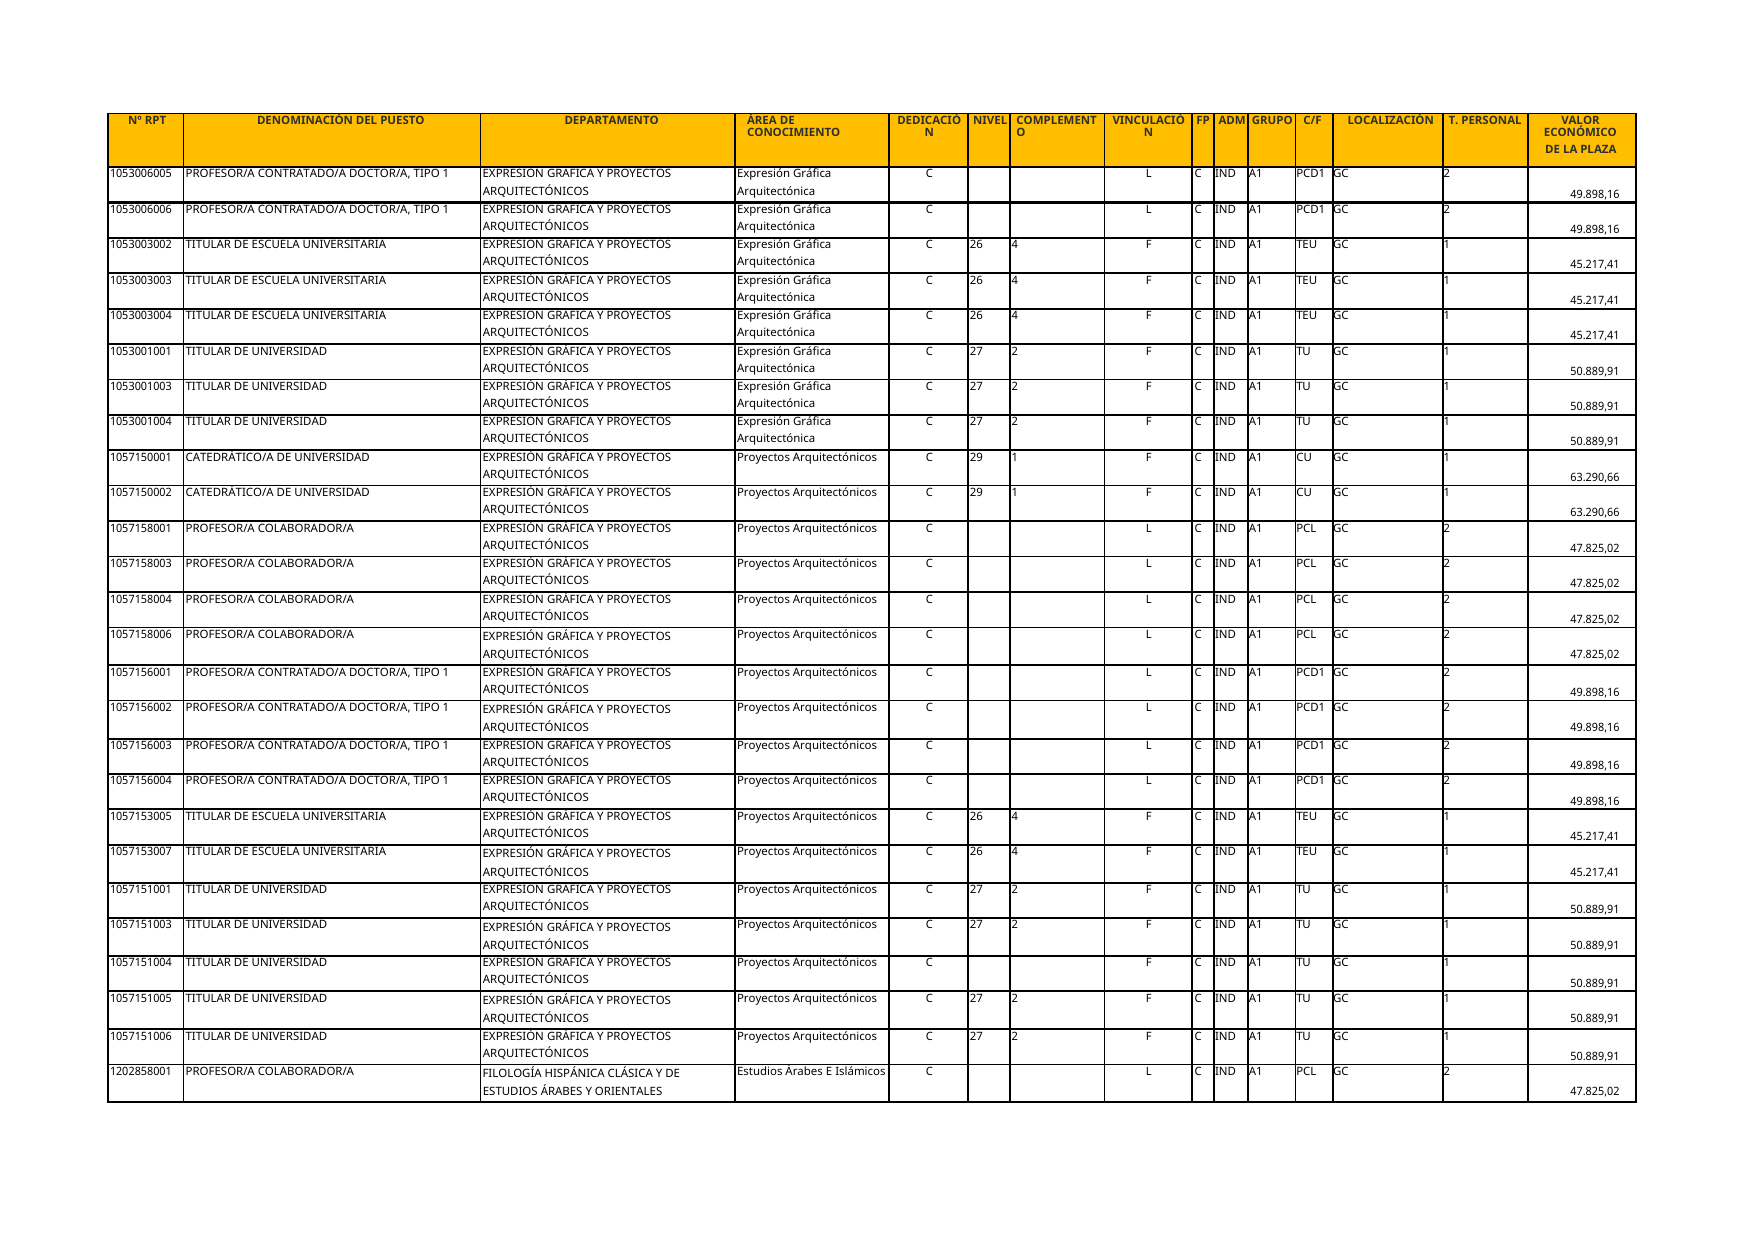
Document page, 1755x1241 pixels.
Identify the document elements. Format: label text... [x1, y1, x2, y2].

table_cell 47.825,02 [1529, 628, 1635, 664]
table_cell IND [1215, 846, 1247, 882]
table_cell C [1193, 168, 1213, 201]
table_cell 1057158004 [109, 593, 183, 627]
table_cell F [1105, 239, 1191, 272]
table_cell 27 [969, 1030, 1009, 1064]
table_cell 2 [1011, 1030, 1104, 1064]
table_cell A1 [1249, 593, 1295, 627]
table_cell L [1105, 740, 1191, 773]
table_cell C [890, 775, 967, 808]
table_cell GC [1334, 557, 1442, 591]
table_cell GC [1334, 168, 1442, 201]
table_cell EXPRESIÓN GRÁFICA Y PROYECTOS ARQUITECTÓNICOS [481, 522, 734, 556]
table_cell C [1193, 775, 1213, 808]
table_cell PCD1 [1296, 701, 1332, 737]
table_cell 50.889,91 [1529, 380, 1635, 414]
table_cell [1011, 593, 1104, 627]
table_cell 63.290,66 [1529, 486, 1635, 520]
table_cell TU [1296, 884, 1332, 917]
table_cell TEU [1296, 846, 1332, 882]
table_cell IND [1215, 593, 1247, 627]
table_header VALOR ECONÓMICO DE LA PLAZA [1529, 114, 1635, 166]
table_cell Expresión Gráfica Arquitectónica [736, 380, 888, 414]
table_cell [1011, 1065, 1104, 1101]
table_cell IND [1215, 522, 1247, 556]
table_cell 2 [1444, 204, 1527, 237]
table_cell GC [1334, 274, 1442, 308]
table_cell EXPRESIÓN GRÁFICA Y PROYECTOS ARQUITECTÓNICOS [481, 919, 734, 955]
table_cell 63.290,66 [1529, 451, 1635, 485]
table_cell F [1105, 1030, 1191, 1064]
table_cell TITULAR DE UNIVERSIDAD [184, 992, 480, 1028]
table_cell 50.889,91 [1529, 416, 1635, 449]
table_cell [969, 957, 1009, 990]
table_cell 2 [1444, 740, 1527, 773]
table_cell GC [1334, 522, 1442, 556]
table_cell 50.889,91 [1529, 919, 1635, 955]
table_cell 1053003003 [109, 274, 183, 308]
table_cell PROFESOR/A COLABORADOR/A [184, 1065, 480, 1101]
table_cell C [1193, 1030, 1213, 1064]
table_cell 49.898,16 [1529, 168, 1635, 201]
table_cell A1 [1249, 380, 1295, 414]
table_cell 47.825,02 [1529, 557, 1635, 591]
table_cell F [1105, 345, 1191, 379]
table_cell IND [1215, 345, 1247, 379]
table_cell GC [1334, 701, 1442, 737]
table_cell PROFESOR/A COLABORADOR/A [184, 593, 480, 627]
table_cell TEU [1296, 274, 1332, 308]
table_cell Proyectos Arquitectónicos [736, 701, 888, 737]
table_cell 1 [1444, 957, 1527, 990]
table_cell 1057151003 [109, 919, 183, 955]
table_cell A1 [1249, 919, 1295, 955]
table_cell F [1105, 992, 1191, 1028]
table_cell C [890, 486, 967, 520]
table_cell C [1193, 666, 1213, 700]
table_cell 1 [1444, 846, 1527, 882]
table_cell C [890, 919, 967, 955]
table_cell 1057151005 [109, 992, 183, 1028]
table_cell C [1193, 451, 1213, 485]
table_cell GC [1334, 992, 1442, 1028]
table_cell Expresión Gráfica Arquitectónica [736, 310, 888, 343]
table_cell Expresión Gráfica Arquitectónica [736, 345, 888, 379]
table_cell TITULAR DE ESCUELA UNIVERSITARIA [184, 310, 480, 343]
table_cell 47.825,02 [1529, 522, 1635, 556]
table_cell C [890, 239, 967, 272]
table_cell EXPRESIÓN GRÁFICA Y PROYECTOS ARQUITECTÓNICOS [481, 992, 734, 1028]
table_cell 2 [1011, 919, 1104, 955]
table_cell [1011, 204, 1104, 237]
table_cell [969, 775, 1009, 808]
table_cell C [1193, 810, 1213, 844]
table_cell A1 [1249, 486, 1295, 520]
table_cell C [890, 593, 967, 627]
table_cell C [1193, 957, 1213, 990]
table_cell [969, 204, 1009, 237]
table_cell PROFESOR/A CONTRATADO/A DOCTOR/A, TIPO 1 [184, 775, 480, 808]
table_cell Expresión Gráfica Arquitectónica [736, 204, 888, 237]
table_cell TITULAR DE ESCUELA UNIVERSITARIA [184, 239, 480, 272]
table_cell Estudios Árabes E Islámicos [736, 1065, 888, 1101]
table_cell IND [1215, 957, 1247, 990]
table_cell 1057158001 [109, 522, 183, 556]
table_cell [969, 740, 1009, 773]
table_cell 1053001004 [109, 416, 183, 449]
table_cell [1011, 628, 1104, 664]
table_cell 1 [1444, 1030, 1527, 1064]
table_cell Proyectos Arquitectónicos [736, 884, 888, 917]
table_cell F [1105, 416, 1191, 449]
table_cell CU [1296, 451, 1332, 485]
table_cell 1057150002 [109, 486, 183, 520]
table_cell L [1105, 204, 1191, 237]
table_cell 26 [969, 310, 1009, 343]
table_cell F [1105, 810, 1191, 844]
table_cell C [890, 274, 967, 308]
table_cell Proyectos Arquitectónicos [736, 593, 888, 627]
table_cell PROFESOR/A CONTRATADO/A DOCTOR/A, TIPO 1 [184, 666, 480, 700]
table_cell TEU [1296, 239, 1332, 272]
table_cell 1057156002 [109, 701, 183, 737]
table_cell A1 [1249, 775, 1295, 808]
table_cell A1 [1249, 557, 1295, 591]
table_cell 2 [1011, 345, 1104, 379]
table_cell PROFESOR/A CONTRATADO/A DOCTOR/A, TIPO 1 [184, 168, 480, 201]
table_cell [1011, 666, 1104, 700]
table_cell PROFESOR/A CONTRATADO/A DOCTOR/A, TIPO 1 [184, 740, 480, 773]
table_cell Proyectos Arquitectónicos [736, 810, 888, 844]
table_cell C [1193, 310, 1213, 343]
table_cell TITULAR DE UNIVERSIDAD [184, 884, 480, 917]
table_cell TITULAR DE UNIVERSIDAD [184, 919, 480, 955]
table_cell 2 [1444, 593, 1527, 627]
table_cell GC [1334, 666, 1442, 700]
table_cell IND [1215, 1065, 1247, 1101]
table_cell TU [1296, 380, 1332, 414]
table_cell C [1193, 345, 1213, 379]
table_cell IND [1215, 1030, 1247, 1064]
table_cell 1053001003 [109, 380, 183, 414]
table_cell PCL [1296, 1065, 1332, 1101]
table_cell C [890, 168, 967, 201]
table_cell GC [1334, 957, 1442, 990]
table_cell Expresión Gráfica Arquitectónica [736, 168, 888, 201]
table_header LOCALIZACIÓN [1334, 114, 1442, 166]
table_cell TITULAR DE UNIVERSIDAD [184, 345, 480, 379]
table_cell L [1105, 775, 1191, 808]
table_cell F [1105, 310, 1191, 343]
table_cell 2 [1444, 666, 1527, 700]
table_cell EXPRESIÓN GRÁFICA Y PROYECTOS ARQUITECTÓNICOS [481, 380, 734, 414]
table_cell 1 [1444, 486, 1527, 520]
table_cell 49.898,16 [1529, 701, 1635, 737]
table_cell 26 [969, 846, 1009, 882]
table_cell 2 [1011, 416, 1104, 449]
table_cell PROFESOR/A COLABORADOR/A [184, 522, 480, 556]
table_cell A1 [1249, 957, 1295, 990]
table_cell C [1193, 416, 1213, 449]
table_cell PCD1 [1296, 168, 1332, 201]
table_cell GC [1334, 919, 1442, 955]
table_cell EXPRESIÓN GRÁFICA Y PROYECTOS ARQUITECTÓNICOS [481, 957, 734, 990]
table_cell TITULAR DE ESCUELA UNIVERSITARIA [184, 810, 480, 844]
table_cell C [890, 992, 967, 1028]
table_cell [1011, 168, 1104, 201]
table_cell 4 [1011, 846, 1104, 882]
table_cell C [890, 310, 967, 343]
table_cell GC [1334, 204, 1442, 237]
table_cell GC [1334, 345, 1442, 379]
table_header ÁREA DE CONOCIMIENTO [736, 114, 888, 166]
table_cell CU [1296, 486, 1332, 520]
table_cell A1 [1249, 810, 1295, 844]
table_cell A1 [1249, 740, 1295, 773]
table_cell EXPRESIÓN GRÁFICA Y PROYECTOS ARQUITECTÓNICOS [481, 451, 734, 485]
table_cell PCL [1296, 557, 1332, 591]
table_cell [969, 666, 1009, 700]
table_cell A1 [1249, 310, 1295, 343]
table_cell 45.217,41 [1529, 846, 1635, 882]
table_cell C [1193, 239, 1213, 272]
table_cell EXPRESIÓN GRÁFICA Y PROYECTOS ARQUITECTÓNICOS [481, 416, 734, 449]
table_cell EXPRESIÓN GRÁFICA Y PROYECTOS ARQUITECTÓNICOS [481, 1030, 734, 1064]
table_cell [969, 522, 1009, 556]
table_cell 4 [1011, 274, 1104, 308]
table_cell C [890, 846, 967, 882]
table_cell IND [1215, 416, 1247, 449]
table_cell 50.889,91 [1529, 1030, 1635, 1064]
table_cell A1 [1249, 274, 1295, 308]
table_cell 2 [1444, 168, 1527, 201]
table_cell IND [1215, 992, 1247, 1028]
table_cell Proyectos Arquitectónicos [736, 486, 888, 520]
table_cell GC [1334, 1065, 1442, 1101]
table_cell [1011, 522, 1104, 556]
table_header DEPARTAMENTO [481, 114, 734, 166]
table_cell Proyectos Arquitectónicos [736, 1030, 888, 1064]
table_cell TU [1296, 1030, 1332, 1064]
table_cell 1 [1444, 239, 1527, 272]
table_cell 50.889,91 [1529, 884, 1635, 917]
table_cell 45.217,41 [1529, 274, 1635, 308]
table_cell 2 [1011, 380, 1104, 414]
table_cell 2 [1444, 522, 1527, 556]
table_cell TITULAR DE UNIVERSIDAD [184, 380, 480, 414]
table_cell 47.825,02 [1529, 1065, 1635, 1101]
table_cell 1057156001 [109, 666, 183, 700]
table_cell TITULAR DE UNIVERSIDAD [184, 416, 480, 449]
table_cell 4 [1011, 310, 1104, 343]
table_cell C [1193, 701, 1213, 737]
table_cell GC [1334, 628, 1442, 664]
table_cell TEU [1296, 310, 1332, 343]
table_cell 1 [1444, 992, 1527, 1028]
table_cell C [890, 522, 967, 556]
table_cell IND [1215, 310, 1247, 343]
table_cell 1057151006 [109, 1030, 183, 1064]
table_header T. PERSONAL [1444, 114, 1527, 166]
table_cell Proyectos Arquitectónicos [736, 628, 888, 664]
table_cell 1 [1011, 451, 1104, 485]
table_cell PCD1 [1296, 740, 1332, 773]
table_cell 49.898,16 [1529, 775, 1635, 808]
table_cell FILOLOGÍA HISPÁNICA CLÁSICA Y DE ESTUDIOS ÁRABES Y ORIENTALES [481, 1065, 734, 1101]
table_cell A1 [1249, 416, 1295, 449]
table_cell A1 [1249, 628, 1295, 664]
table_cell PROFESOR/A COLABORADOR/A [184, 557, 480, 591]
table_cell C [1193, 593, 1213, 627]
table_cell F [1105, 957, 1191, 990]
table_header ADM [1215, 114, 1247, 166]
table_cell [1011, 775, 1104, 808]
table_cell [1011, 701, 1104, 737]
table_header DEDICACIÓN [890, 114, 967, 166]
table_cell 27 [969, 416, 1009, 449]
table_cell [969, 557, 1009, 591]
table_cell 2 [1011, 992, 1104, 1028]
table_cell L [1105, 168, 1191, 201]
table_cell F [1105, 274, 1191, 308]
table_cell IND [1215, 628, 1247, 664]
table_cell GC [1334, 884, 1442, 917]
table_cell C [1193, 486, 1213, 520]
table_cell 2 [1444, 1065, 1527, 1101]
table_cell A1 [1249, 204, 1295, 237]
table_cell A1 [1249, 451, 1295, 485]
table_cell GC [1334, 775, 1442, 808]
table_cell C [1193, 846, 1213, 882]
table_cell 2 [1011, 884, 1104, 917]
table_header C/F [1296, 114, 1332, 166]
table_cell EXPRESIÓN GRÁFICA Y PROYECTOS ARQUITECTÓNICOS [481, 310, 734, 343]
table_cell F [1105, 380, 1191, 414]
table_cell IND [1215, 919, 1247, 955]
table_cell 4 [1011, 810, 1104, 844]
table_cell TITULAR DE ESCUELA UNIVERSITARIA [184, 274, 480, 308]
table_cell C [890, 557, 967, 591]
table_cell PCD1 [1296, 204, 1332, 237]
table_cell C [890, 451, 967, 485]
table_cell IND [1215, 274, 1247, 308]
table_cell A1 [1249, 846, 1295, 882]
table_cell Proyectos Arquitectónicos [736, 557, 888, 591]
table_cell F [1105, 846, 1191, 882]
table_cell TITULAR DE ESCUELA UNIVERSITARIA [184, 846, 480, 882]
table_header NIVEL [969, 114, 1009, 166]
table_cell 1 [1444, 310, 1527, 343]
table_cell IND [1215, 380, 1247, 414]
table_cell [969, 593, 1009, 627]
table_cell C [890, 204, 967, 237]
table_cell C [890, 416, 967, 449]
table_cell TU [1296, 416, 1332, 449]
table_cell IND [1215, 740, 1247, 773]
table_cell EXPRESIÓN GRÁFICA Y PROYECTOS ARQUITECTÓNICOS [481, 884, 734, 917]
table_cell IND [1215, 884, 1247, 917]
table_cell 26 [969, 810, 1009, 844]
table_cell A1 [1249, 884, 1295, 917]
table_cell GC [1334, 1030, 1442, 1064]
table_cell Proyectos Arquitectónicos [736, 775, 888, 808]
table_cell A1 [1249, 168, 1295, 201]
table_cell EXPRESIÓN GRÁFICA Y PROYECTOS ARQUITECTÓNICOS [481, 239, 734, 272]
table_cell IND [1215, 775, 1247, 808]
table_cell F [1105, 884, 1191, 917]
table_cell 26 [969, 274, 1009, 308]
table_cell IND [1215, 701, 1247, 737]
table_cell 1057156004 [109, 775, 183, 808]
table_cell [1011, 740, 1104, 773]
table_cell EXPRESIÓN GRÁFICA Y PROYECTOS ARQUITECTÓNICOS [481, 345, 734, 379]
table_cell IND [1215, 486, 1247, 520]
table_cell L [1105, 557, 1191, 591]
table_cell Proyectos Arquitectónicos [736, 846, 888, 882]
table_cell C [1193, 884, 1213, 917]
table_cell A1 [1249, 701, 1295, 737]
table_cell 49.898,16 [1529, 666, 1635, 700]
table_cell 29 [969, 486, 1009, 520]
table_cell 1057153007 [109, 846, 183, 882]
table_cell EXPRESIÓN GRÁFICA Y PROYECTOS ARQUITECTÓNICOS [481, 846, 734, 882]
table_cell EXPRESIÓN GRÁFICA Y PROYECTOS ARQUITECTÓNICOS [481, 628, 734, 664]
table_cell A1 [1249, 345, 1295, 379]
table_cell 1 [1444, 810, 1527, 844]
table_cell L [1105, 628, 1191, 664]
table_cell TEU [1296, 810, 1332, 844]
table_cell C [890, 380, 967, 414]
table_cell [969, 628, 1009, 664]
table_cell GC [1334, 810, 1442, 844]
table_cell PCD1 [1296, 666, 1332, 700]
table_cell EXPRESIÓN GRÁFICA Y PROYECTOS ARQUITECTÓNICOS [481, 557, 734, 591]
table_cell PCL [1296, 593, 1332, 627]
table_cell F [1105, 486, 1191, 520]
table_cell 1 [1444, 884, 1527, 917]
table_cell [1011, 957, 1104, 990]
table_cell C [1193, 992, 1213, 1028]
table_cell 2 [1444, 557, 1527, 591]
table_cell 1 [1011, 486, 1104, 520]
table_cell Proyectos Arquitectónicos [736, 992, 888, 1028]
table_cell 50.889,91 [1529, 957, 1635, 990]
table_cell CATEDRÁTICO/A DE UNIVERSIDAD [184, 486, 480, 520]
table_cell 1057158003 [109, 557, 183, 591]
table_cell Expresión Gráfica Arquitectónica [736, 239, 888, 272]
table_cell GC [1334, 740, 1442, 773]
table_cell GC [1334, 451, 1442, 485]
table_cell 1057156003 [109, 740, 183, 773]
table_cell EXPRESIÓN GRÁFICA Y PROYECTOS ARQUITECTÓNICOS [481, 204, 734, 237]
table_cell 1 [1444, 345, 1527, 379]
table_cell TITULAR DE UNIVERSIDAD [184, 1030, 480, 1064]
table_cell C [1193, 274, 1213, 308]
table_cell PCD1 [1296, 775, 1332, 808]
table_header DENOMINACIÓN DEL PUESTO [184, 114, 480, 166]
table_cell L [1105, 666, 1191, 700]
table_header COMPLEMENTO [1011, 114, 1104, 166]
table_cell 1053001001 [109, 345, 183, 379]
table_cell L [1105, 522, 1191, 556]
table_cell PCL [1296, 522, 1332, 556]
table_cell L [1105, 593, 1191, 627]
table_cell TU [1296, 957, 1332, 990]
table_cell 1053003004 [109, 310, 183, 343]
table_cell C [890, 957, 967, 990]
table_cell 1 [1444, 380, 1527, 414]
table_cell EXPRESIÓN GRÁFICA Y PROYECTOS ARQUITECTÓNICOS [481, 740, 734, 773]
table_cell C [1193, 204, 1213, 237]
table_cell L [1105, 701, 1191, 737]
table_cell 27 [969, 380, 1009, 414]
table_cell IND [1215, 666, 1247, 700]
table_cell EXPRESIÓN GRÁFICA Y PROYECTOS ARQUITECTÓNICOS [481, 274, 734, 308]
table_cell C [890, 345, 967, 379]
table_cell EXPRESIÓN GRÁFICA Y PROYECTOS ARQUITECTÓNICOS [481, 666, 734, 700]
table_cell CATEDRÁTICO/A DE UNIVERSIDAD [184, 451, 480, 485]
table_cell 1057158006 [109, 628, 183, 664]
table_cell TU [1296, 345, 1332, 379]
table_cell [969, 701, 1009, 737]
table_cell GC [1334, 416, 1442, 449]
table_cell PROFESOR/A CONTRATADO/A DOCTOR/A, TIPO 1 [184, 701, 480, 737]
table_cell C [1193, 919, 1213, 955]
table_cell EXPRESIÓN GRÁFICA Y PROYECTOS ARQUITECTÓNICOS [481, 775, 734, 808]
table_cell C [1193, 1065, 1213, 1101]
table_cell C [890, 701, 967, 737]
table_cell 2 [1444, 628, 1527, 664]
table_cell GC [1334, 239, 1442, 272]
table_cell PROFESOR/A CONTRATADO/A DOCTOR/A, TIPO 1 [184, 204, 480, 237]
table_cell 1057151001 [109, 884, 183, 917]
table_cell 27 [969, 992, 1009, 1028]
table_cell EXPRESIÓN GRÁFICA Y PROYECTOS ARQUITECTÓNICOS [481, 168, 734, 201]
table_cell 26 [969, 239, 1009, 272]
table_cell 1 [1444, 919, 1527, 955]
table_cell A1 [1249, 1065, 1295, 1101]
table_cell 45.217,41 [1529, 239, 1635, 272]
table_cell [1011, 557, 1104, 591]
table_cell 1 [1444, 451, 1527, 485]
table_header VINCULACIÓN [1105, 114, 1191, 166]
table_header FP [1193, 114, 1213, 166]
table_cell C [1193, 380, 1213, 414]
table_cell 1 [1444, 274, 1527, 308]
table_cell 1053006006 [109, 204, 183, 237]
table_cell PROFESOR/A COLABORADOR/A [184, 628, 480, 664]
table_cell A1 [1249, 992, 1295, 1028]
table_cell C [890, 884, 967, 917]
table_cell Proyectos Arquitectónicos [736, 522, 888, 556]
table_cell 1053003002 [109, 239, 183, 272]
table_cell 27 [969, 884, 1009, 917]
table_cell IND [1215, 451, 1247, 485]
table_cell Proyectos Arquitectónicos [736, 919, 888, 955]
table_cell A1 [1249, 522, 1295, 556]
table_cell 49.898,16 [1529, 204, 1635, 237]
table_cell 4 [1011, 239, 1104, 272]
table_cell 1057153005 [109, 810, 183, 844]
table_cell IND [1215, 810, 1247, 844]
table_cell C [890, 810, 967, 844]
table_cell IND [1215, 239, 1247, 272]
table_cell Proyectos Arquitectónicos [736, 740, 888, 773]
table_cell TITULAR DE UNIVERSIDAD [184, 957, 480, 990]
table_cell 2 [1444, 701, 1527, 737]
table_cell 1057151004 [109, 957, 183, 990]
table_cell GC [1334, 380, 1442, 414]
table_cell 47.825,02 [1529, 593, 1635, 627]
table_cell C [1193, 557, 1213, 591]
table_cell 45.217,41 [1529, 810, 1635, 844]
table_cell Proyectos Arquitectónicos [736, 666, 888, 700]
table_cell IND [1215, 168, 1247, 201]
table_cell 45.217,41 [1529, 310, 1635, 343]
table_cell GC [1334, 593, 1442, 627]
table_cell F [1105, 919, 1191, 955]
table_cell C [1193, 522, 1213, 556]
table_cell 50.889,91 [1529, 992, 1635, 1028]
table_cell 50.889,91 [1529, 345, 1635, 379]
table_cell C [890, 666, 967, 700]
table_cell EXPRESIÓN GRÁFICA Y PROYECTOS ARQUITECTÓNICOS [481, 701, 734, 737]
table_cell TU [1296, 919, 1332, 955]
table_cell GC [1334, 486, 1442, 520]
table_cell Expresión Gráfica Arquitectónica [736, 416, 888, 449]
table_cell C [1193, 628, 1213, 664]
table_cell C [890, 1065, 967, 1101]
table_cell C [890, 628, 967, 664]
table_cell Proyectos Arquitectónicos [736, 451, 888, 485]
table_cell TU [1296, 992, 1332, 1028]
table_cell IND [1215, 204, 1247, 237]
table_cell [969, 168, 1009, 201]
table_cell EXPRESIÓN GRÁFICA Y PROYECTOS ARQUITECTÓNICOS [481, 593, 734, 627]
table_cell 2 [1444, 775, 1527, 808]
table_cell A1 [1249, 239, 1295, 272]
table_cell C [890, 1030, 967, 1064]
table_cell 1057150001 [109, 451, 183, 485]
table_header Nº RPT [109, 114, 183, 166]
table_cell GC [1334, 310, 1442, 343]
table_header GRUPO [1249, 114, 1295, 166]
table_cell EXPRESIÓN GRÁFICA Y PROYECTOS ARQUITECTÓNICOS [481, 810, 734, 844]
table_cell 27 [969, 345, 1009, 379]
table_cell [969, 1065, 1009, 1101]
table_cell GC [1334, 846, 1442, 882]
table_cell 49.898,16 [1529, 740, 1635, 773]
table_cell C [1193, 740, 1213, 773]
table_cell F [1105, 451, 1191, 485]
table_cell C [890, 740, 967, 773]
table_cell Proyectos Arquitectónicos [736, 957, 888, 990]
table_cell Expresión Gráfica Arquitectónica [736, 274, 888, 308]
table_cell 1 [1444, 416, 1527, 449]
table_cell A1 [1249, 1030, 1295, 1064]
table_cell EXPRESIÓN GRÁFICA Y PROYECTOS ARQUITECTÓNICOS [481, 486, 734, 520]
table_cell PCL [1296, 628, 1332, 664]
table_cell A1 [1249, 666, 1295, 700]
table_cell L [1105, 1065, 1191, 1101]
table_cell 29 [969, 451, 1009, 485]
table_cell 27 [969, 919, 1009, 955]
table_cell IND [1215, 557, 1247, 591]
table_cell 1053006005 [109, 168, 183, 201]
table_cell 1202858001 [109, 1065, 183, 1101]
